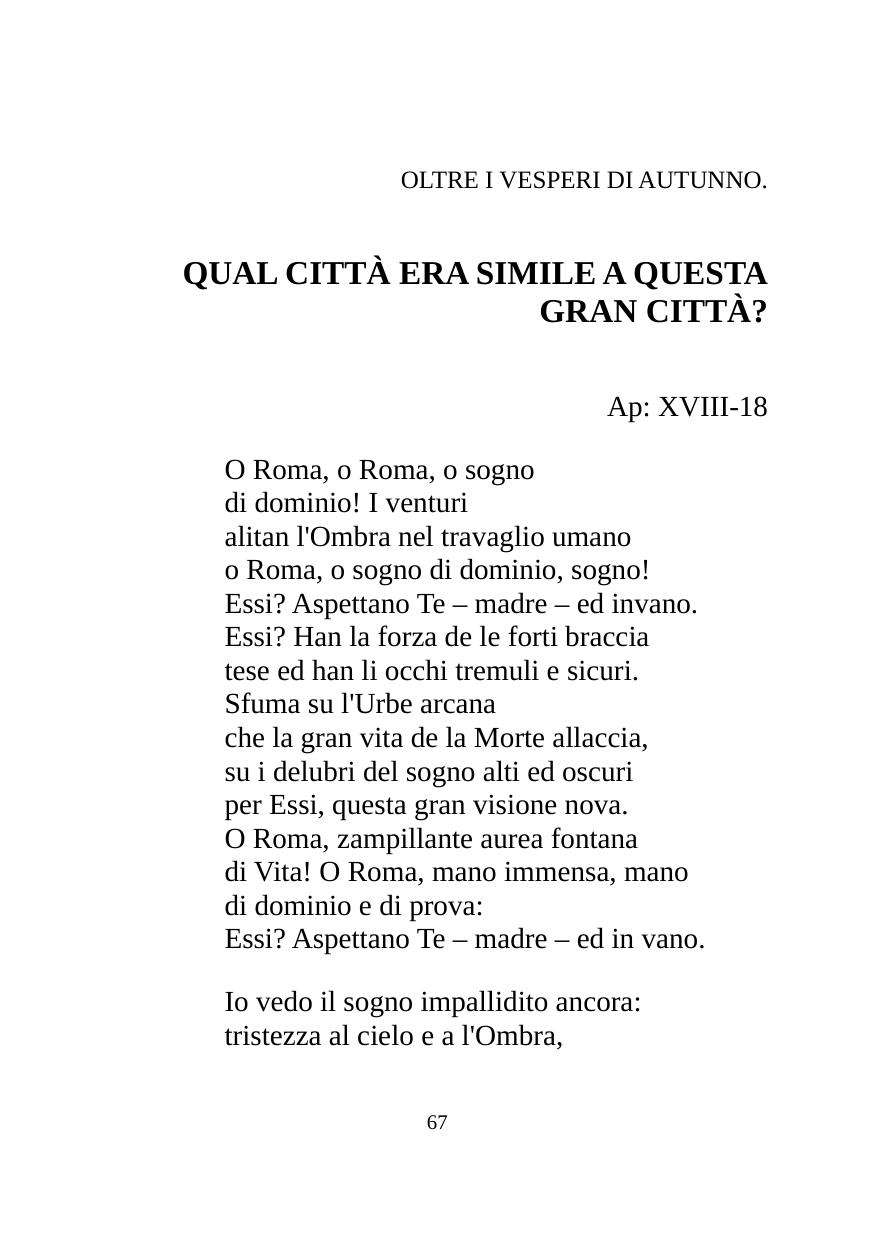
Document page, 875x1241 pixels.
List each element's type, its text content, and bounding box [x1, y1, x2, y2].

text Io vedo il sogno impallidito ancora: tristezza al cielo e a l'Ombra, [224, 984, 768, 1052]
subtitle QUAL CITTÀ ERA SIMILE A QUESTA GRAN CITTÀ? [106, 253, 768, 330]
text OLTRE I VESPERI DI AUTUNNO. [106, 165, 768, 194]
text O Roma, o Roma, o sogno di dominio! I venturi alitan l'Ombra nel travaglio umano o Roma, o sogno di dominio, sogno! Essi? Aspettano Te – madre – ed invano. Essi? Han la forza de le forti braccia tese ed han li occhi tremuli e sicuri. Sfuma su l'Urbe arcana che la gran vita de la Morte allaccia, su i delubri del sogno alti ed oscuri per Essi, questa gran visione nova. O Roma, zampillante aurea fontana di Vita! O Roma, mano immensa, mano di dominio e di prova: Essi? Aspettano Te – madre – ed in vano. [224, 452, 768, 955]
text Ap: XVIII-18 [106, 389, 768, 422]
